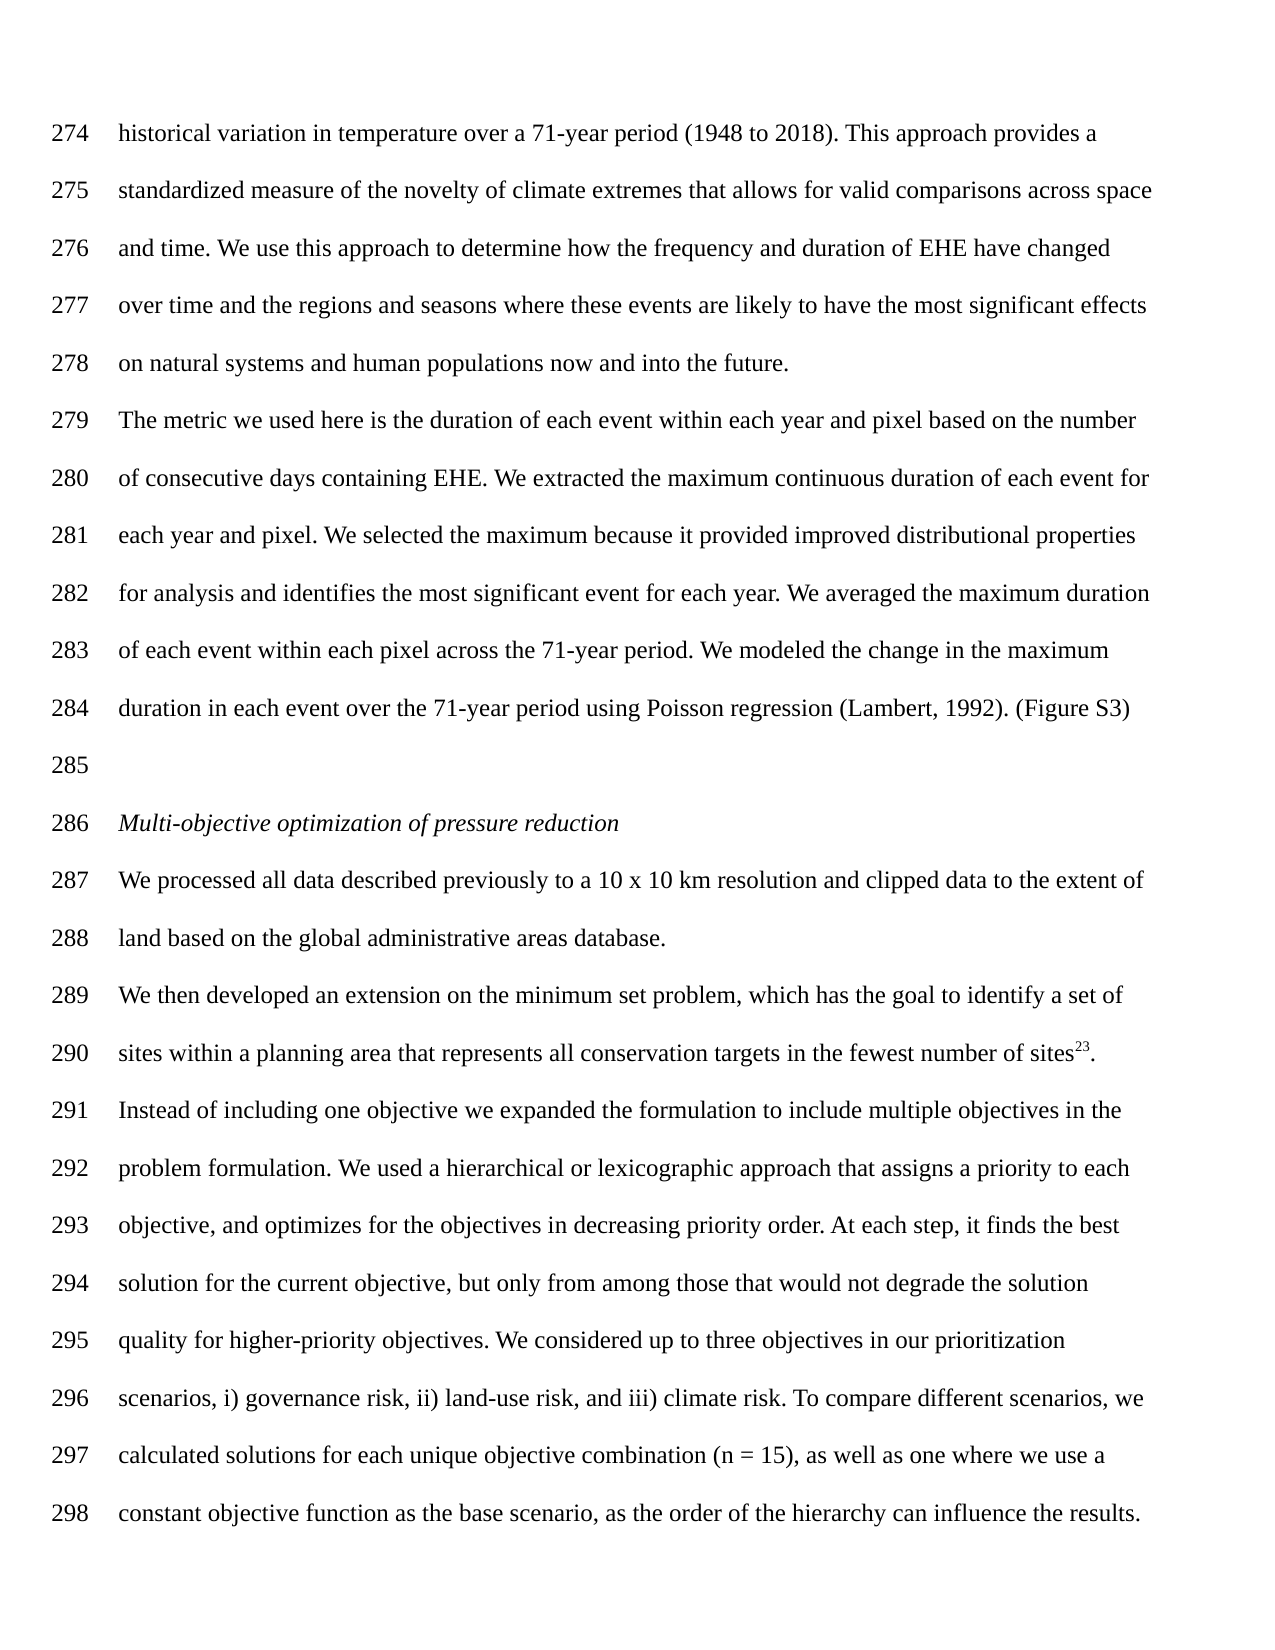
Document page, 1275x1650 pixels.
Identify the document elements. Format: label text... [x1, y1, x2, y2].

text We then developed an extension on the minimum set problem, which has the goal to identify a set of sites within a planning area that represents all conservation targets in the fewest number of sites23. Instead of including one objective we expanded the formulation to include multiple objectives in the problem formulation. We used a hierarchical or lexicographic approach that assigns a priority to each objective, and optimizes for the objectives in decreasing priority order. At each step, it finds the best solution for the current objective, but only from among those that would not degrade the solution quality for higher-priority objectives. We considered up to three objectives in our prioritization scenarios, i) governance risk, ii) land-use risk, and iii) climate risk. To compare different scenarios, we calculated solutions for each unique objective combination (n = 15), as well as one where we use a constant objective function as the base scenario, as the order of the hierarchy can influence the results. [118, 981, 1157, 1527]
text The metric we used here is the duration of each event within each year and pixel based on the number of consecutive days containing EHE. We extracted the maximum continuous duration of each event for each year and pixel. We selected the maximum because it provided improved distributional properties for analysis and identifies the most significant event for each year. We averaged the maximum duration of each event within each pixel across the 71-year period. We modeled the change in the maximum duration in each event over the 71-year period using Poisson regression (Lambert, 1992). (Figure S3) [118, 406, 1157, 722]
text We processed all data described previously to a 10 x 10 km resolution and clipped data to the extent of land based on the global administrative areas database. [118, 866, 1157, 952]
text historical variation in temperature over a 71-year period (1948 to 2018). This approach provides a standardized measure of the novelty of climate extremes that allows for valid comparisons across space and time. We use this approach to determine how the frequency and duration of EHE have changed over time and the regions and seasons where these events are likely to have the most significant effects on natural systems and human populations now and into the future. [118, 118, 1157, 377]
text Multi-objective optimization of pressure reduction [118, 808, 1157, 837]
